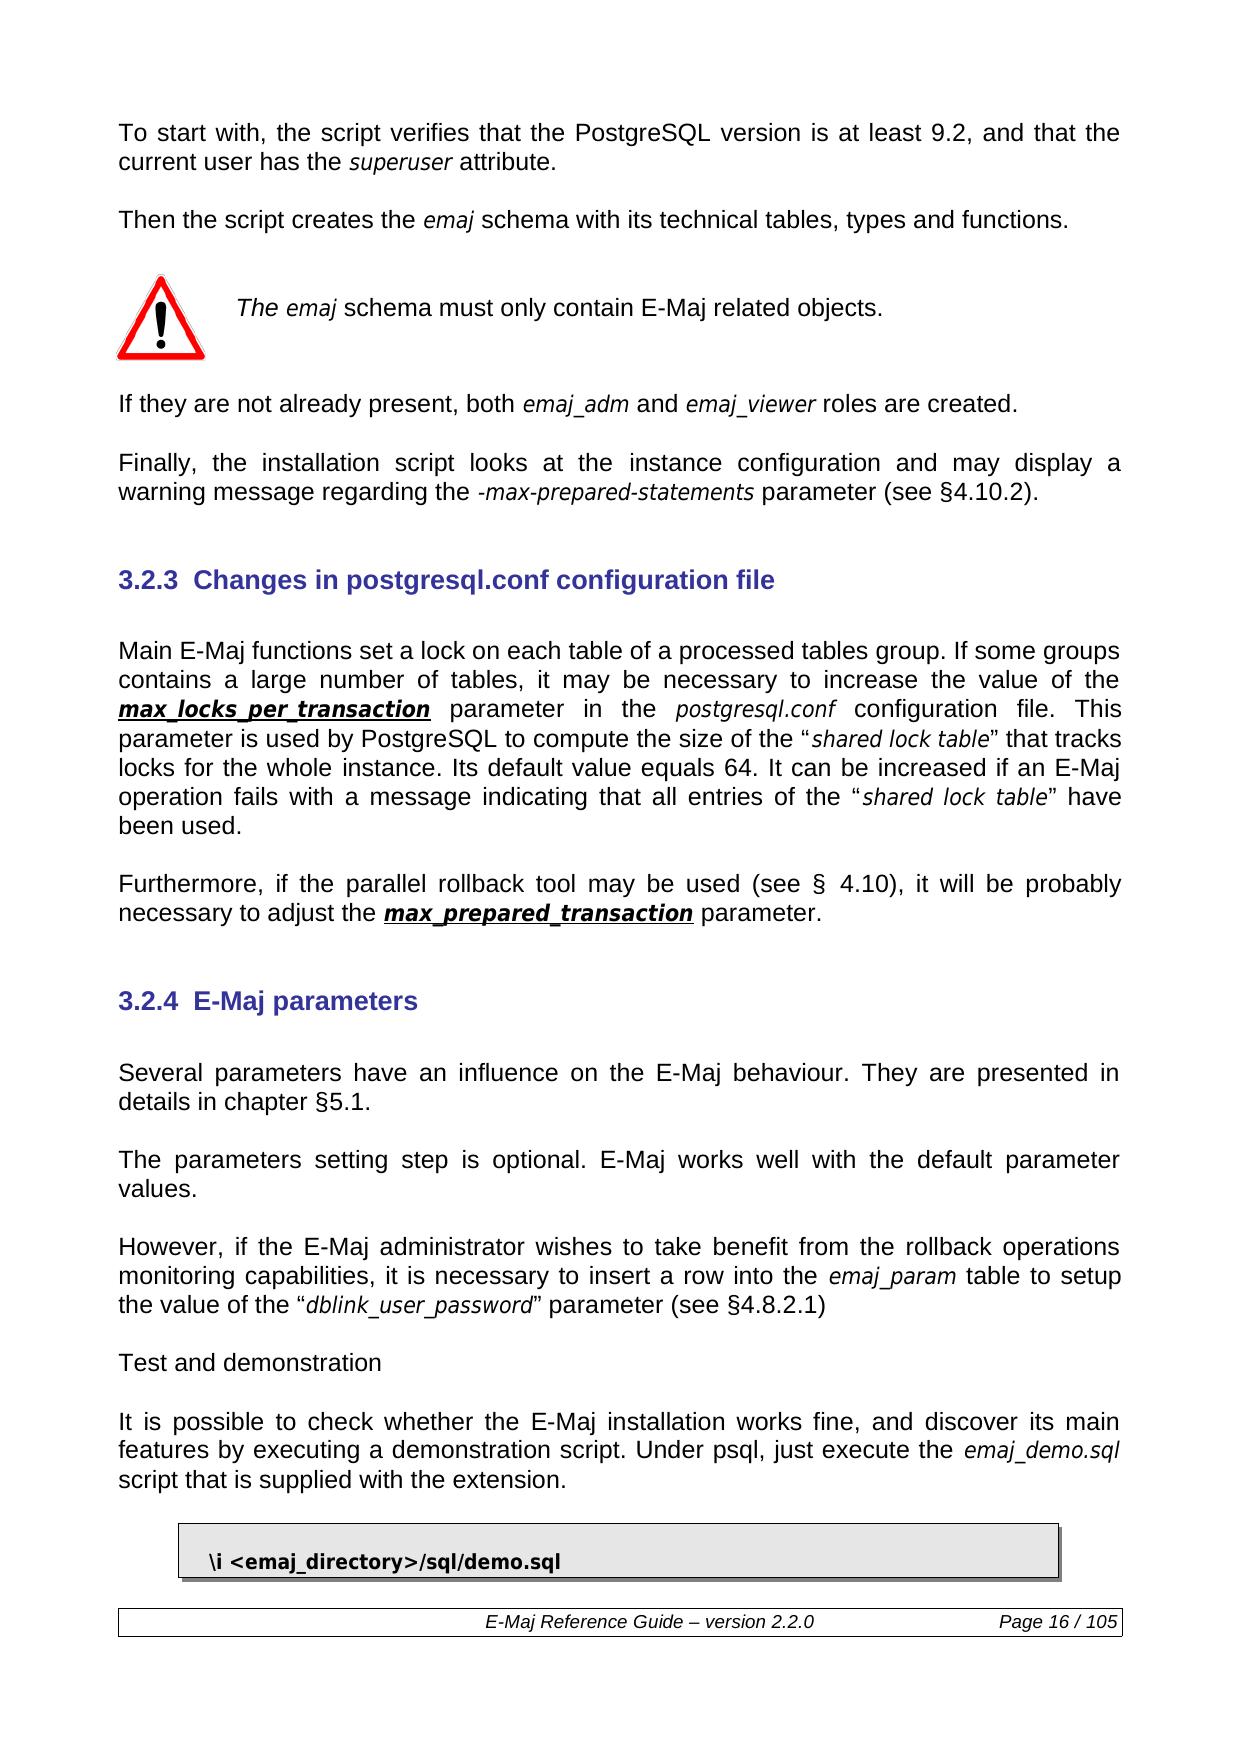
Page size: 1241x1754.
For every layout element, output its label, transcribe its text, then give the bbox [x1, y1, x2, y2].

text It is possible to check whether the E-Maj installation works fine, and discover its main features by executing a demonstration script. Under psql, just execute the emaj_demo.sql script that is supplied with the extension. [118, 1406, 1122, 1493]
text Then the script creates the emaj schema with its technical tables, types and functions. [118, 205, 1122, 234]
text Test and demonstration [118, 1348, 1122, 1377]
text The parameters setting step is optional. E-Maj works well with the default parameter values. [118, 1145, 1122, 1203]
subtitle Changes in postgresql.conf configuration file [118, 564, 1122, 595]
text \i <emaj_directory>/sql/demo.sql [179, 1547, 1058, 1577]
text Finally, the installation script looks at the instance configuration and may display a warning message regarding the -max-prepared-statements parameter (see §4.10.2). [118, 447, 1122, 506]
text However, if the E-Maj administrator wishes to take benefit from the rollback operations monitoring capabilities, it is necessary to insert a row into the emaj_param table to setup the value of the “dblink_user_password” parameter (see §4.8.2.1) [118, 1232, 1122, 1319]
picture [115, 274, 206, 361]
text To start with, the script verifies that the PostgreSQL version is at least 9.2, and that the current user has the superuser attribute. [118, 118, 1122, 176]
text The emaj schema must only contain E-Maj related objects. [235, 292, 1122, 322]
text If they are not already present, both emaj_adm and emaj_viewer roles are created. [118, 389, 1122, 418]
subtitle E-Maj parameters [118, 985, 1122, 1016]
text Main E-Maj functions set a lock on each table of a processed tables group. If some groups contains a large number of tables, it may be necessary to increase the value of the max_locks_per_transaction parameter in the postgresql.conf configuration file. This parameter is used by PostgreSQL to compute the size of the “shared lock table” that tracks locks for the whole instance. Its default value equals 64. It can be increased if an E-Maj operation fails with a message indicating that all entries of the “shared lock table” have been used. [118, 636, 1122, 840]
text Furthermore, if the parallel rollback tool may be used (see § 4.10), it will be probably necessary to adjust the max_prepared_transaction parameter. [118, 869, 1122, 927]
text Several parameters have an influence on the E-Maj behaviour. They are presented in details in chapter §5.1. [118, 1058, 1122, 1116]
